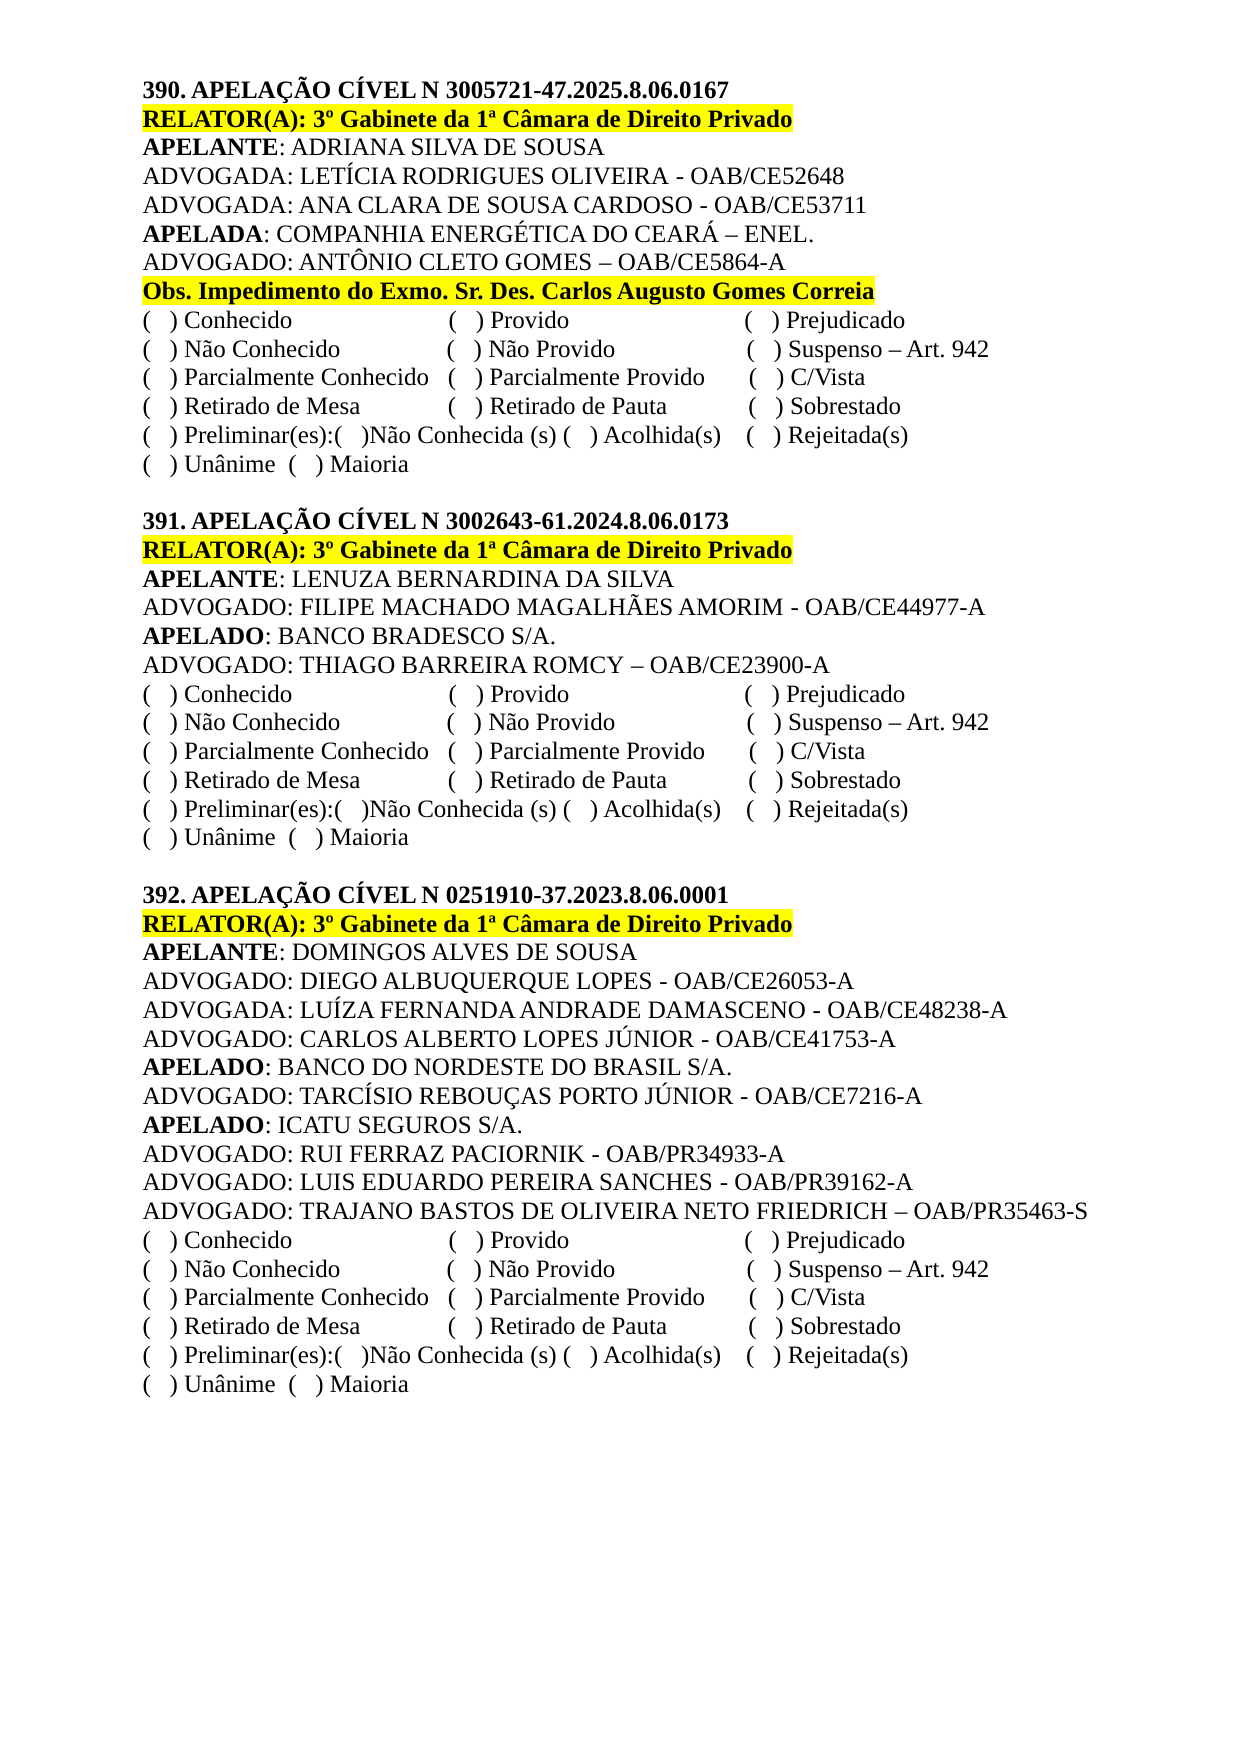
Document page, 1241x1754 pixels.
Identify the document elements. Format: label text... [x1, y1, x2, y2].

text ( ) Retirado de Mesa ( ) Retirado de Pauta ( ) Sobrestado [142, 391, 1158, 420]
text ( ) Parcialmente Conhecido ( ) Parcialmente Provido ( ) C/Vista [142, 362, 1158, 391]
text ( ) Conhecido ( ) Provido ( ) Prejudicado [142, 305, 1141, 334]
text ( ) Preliminar(es):( )Não Conhecida (s) ( ) Acolhida(s) ( ) Rejeitada(s) [142, 420, 1158, 449]
text ( ) Preliminar(es):( )Não Conhecida (s) ( ) Acolhida(s) ( ) Rejeitada(s) [142, 794, 1158, 822]
text ( ) Retirado de Mesa ( ) Retirado de Pauta ( ) Sobrestado [142, 765, 1158, 794]
text ( ) Não Conhecido ( ) Não Provido ( ) Suspenso – Art. 942 [142, 1254, 1158, 1282]
text ( ) Preliminar(es):( )Não Conhecida (s) ( ) Acolhida(s) ( ) Rejeitada(s) [142, 1340, 1158, 1369]
text ( ) Não Conhecido ( ) Não Provido ( ) Suspenso – Art. 942 [142, 707, 1158, 736]
text Obs. Impedimento do Exmo. Sr. Des. Carlos Augusto Gomes Correia [142, 276, 1141, 305]
text 390. APELAÇÃO CÍVEL N 3005721-47.2025.8.06.0167 RELATOR(A): 3º Gabinete da 1ª Câmara de Direito Privado APELANTE: ADRIANA SILVA DE SOUSA ADVOGADA: LETÍCIA RODRIGUES OLIVEIRA - OAB/CE52648 ADVOGADA: ANA CLARA DE SOUSA CARDOSO - OAB/CE53711 APELADA: COMPANHIA ENERGÉTICA DO CEARÁ – ENEL. ADVOGADO: ANTÔNIO CLETO GOMES – OAB/CE5864-A [142, 75, 1141, 276]
text ( ) Parcialmente Conhecido ( ) Parcialmente Provido ( ) C/Vista [142, 1282, 1158, 1311]
text ( ) Não Conhecido ( ) Não Provido ( ) Suspenso – Art. 942 [142, 334, 1158, 362]
text ( ) Unânime ( ) Maioria 392. APELAÇÃO CÍVEL N 0251910-37.2023.8.06.0001 RELATOR(A): 3º Gabinete da 1ª Câmara de Direito Privado APELANTE: DOMINGOS ALVES DE SOUSA ADVOGADO: DIEGO ALBUQUERQUE LOPES - OAB/CE26053-A ADVOGADA: LUÍZA FERNANDA ANDRADE DAMASCENO - OAB/CE48238-A ADVOGADO: CARLOS ALBERTO LOPES JÚNIOR - OAB/CE41753-A APELADO: BANCO DO NORDESTE DO BRASIL S/A. ADVOGADO: TARCÍSIO REBOUÇAS PORTO JÚNIOR - OAB/CE7216-A APELADO: ICATU SEGUROS S/A. ADVOGADO: RUI FERRAZ PACIORNIK - OAB/PR34933-A ADVOGADO: LUIS EDUARDO PEREIRA SANCHES - OAB/PR39162-A ADVOGADO: TRAJANO BASTOS DE OLIVEIRA NETO FRIEDRICH – OAB/PR35463-S [142, 822, 1141, 1225]
text ( ) Unânime ( ) Maioria [142, 1369, 1141, 1455]
text ( ) Conhecido ( ) Provido ( ) Prejudicado [142, 679, 1141, 707]
text ( ) Retirado de Mesa ( ) Retirado de Pauta ( ) Sobrestado [142, 1311, 1158, 1340]
text ( ) Conhecido ( ) Provido ( ) Prejudicado [142, 1225, 1141, 1254]
text ( ) Parcialmente Conhecido ( ) Parcialmente Provido ( ) C/Vista [142, 736, 1158, 765]
text ( ) Unânime ( ) Maioria 391. APELAÇÃO CÍVEL N 3002643-61.2024.8.06.0173 RELATOR(A): 3º Gabinete da 1ª Câmara de Direito Privado APELANTE: LENUZA BERNARDINA DA SILVA ADVOGADO: FILIPE MACHADO MAGALHÃES AMORIM - OAB/CE44977-A APELADO: BANCO BRADESCO S/A. ADVOGADO: THIAGO BARREIRA ROMCY – OAB/CE23900-A [142, 449, 1141, 679]
